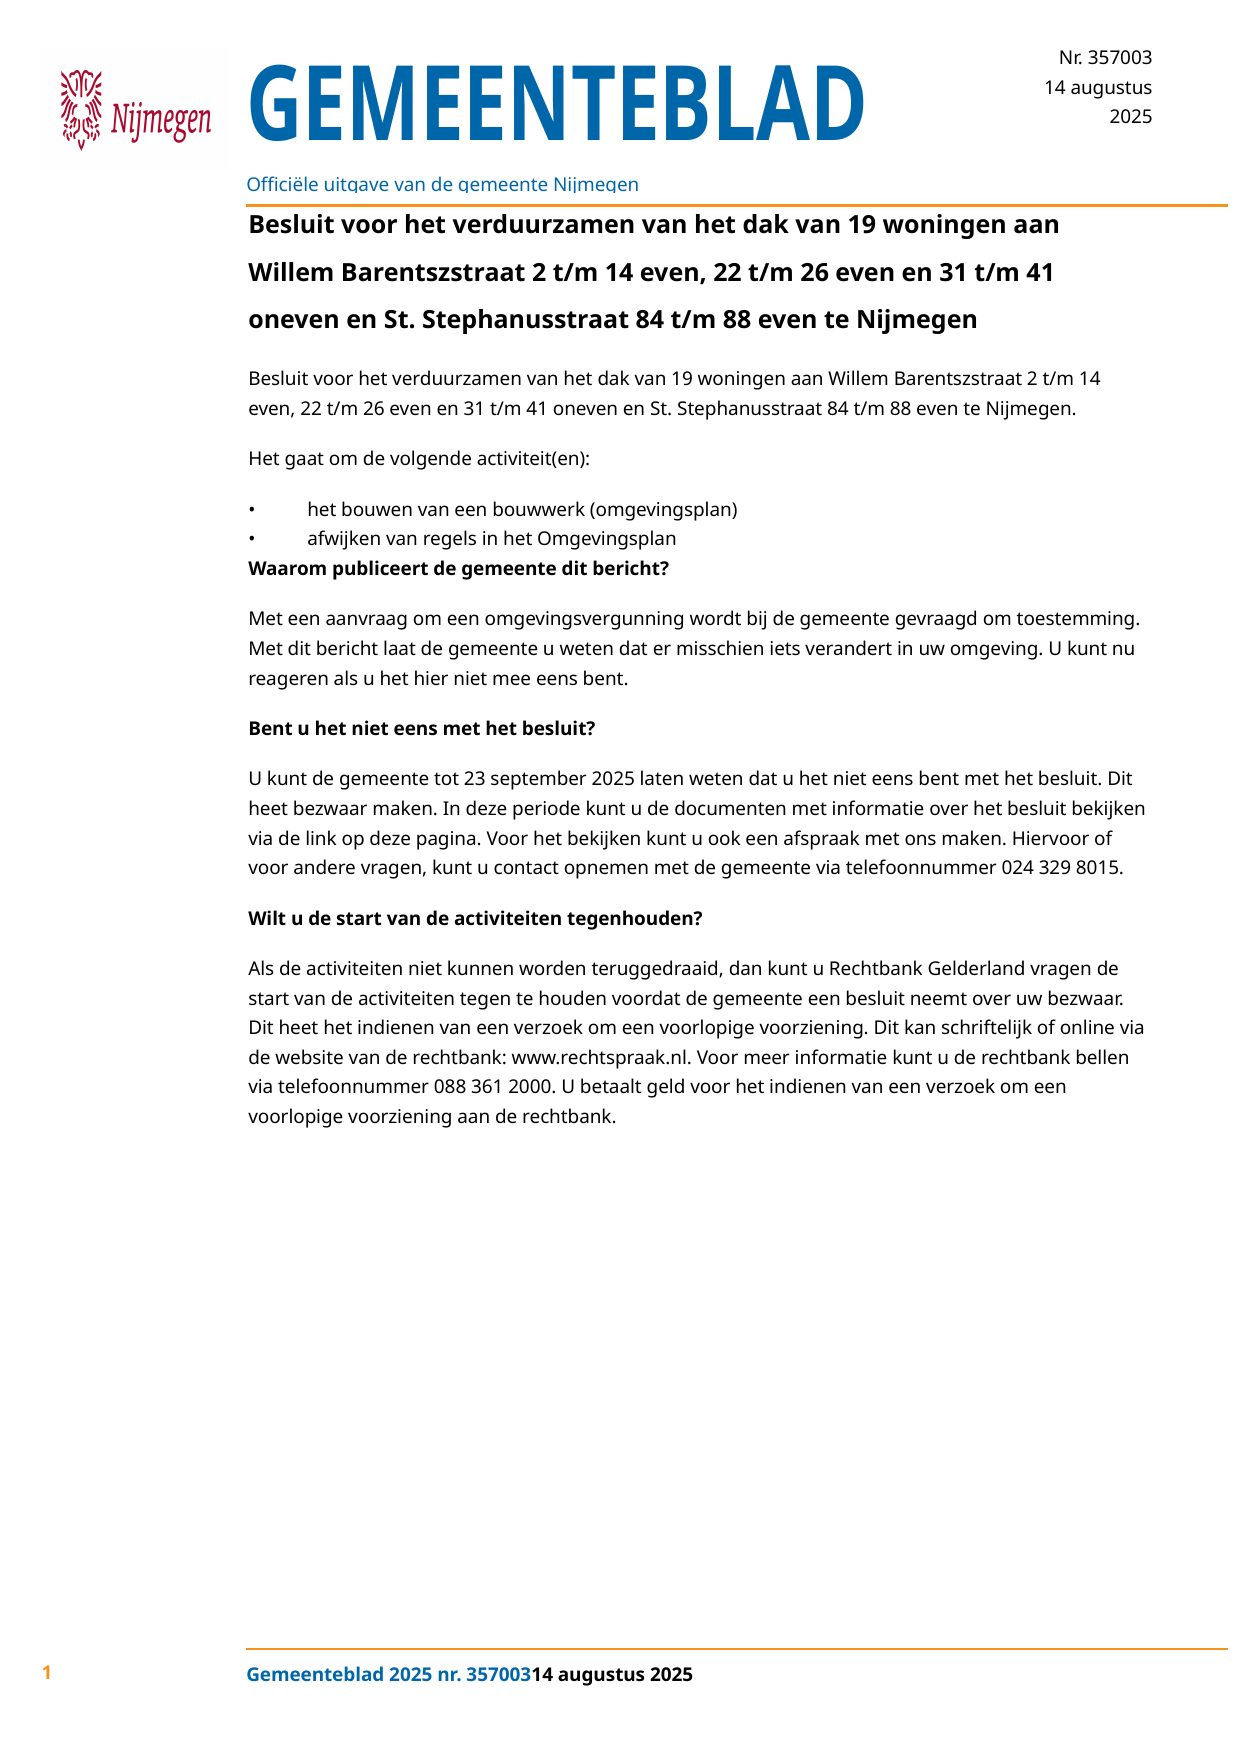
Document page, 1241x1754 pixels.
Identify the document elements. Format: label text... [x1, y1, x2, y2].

text Het gaat om de volgende activiteit(en): [248, 446, 1152, 471]
text U kunt de gemeente tot 23 september 2025 laten weten dat u het niet eens bent met het besluit. Dit heet bezwaar maken. In deze periode kunt u de documenten met informatie over het besluit bekijken via de link op deze pagina. Voor het bekijken kunt u ook een afspraak met ons maken. Hiervoor of voor andere vragen, kunt u contact opnemen met de gemeente via telefoonnummer 024 329 8015. [248, 766, 1152, 880]
list afwijken van regels in het Omgevingsplan [248, 526, 1152, 551]
text Waarom publiceert de gemeente dit bericht? [248, 555, 1152, 581]
text Bent u het niet eens met het besluit? [248, 715, 1152, 741]
picture [41, 47, 231, 172]
text Besluit voor het verduurzamen van het dak van 19 woningen aan Willem Barentszstraat 2 t/m 14 even, 22 t/m 26 even en 31 t/m 41 oneven en St. Stephanusstraat 84 t/m 88 even te Nijmegen [248, 207, 1152, 336]
text Wilt u de start van de activiteiten tegenhouden? [248, 905, 1152, 930]
text Besluit voor het verduurzamen van het dak van 19 woningen aan Willem Barentszstraat 2 t/m 14 even, 22 t/m 26 even en 31 t/m 41 oneven en St. Stephanusstraat 84 t/m 88 even te Nijmegen. [248, 366, 1152, 421]
text Als de activiteiten niet kunnen worden teruggedraaid, dan kunt u Rechtbank Gelderland vragen de start van de activiteiten tegen te houden voordat de gemeente een besluit neemt over uw bezwaar. Dit heet het indienen van een verzoek om een voorlopige voorziening. Dit kan schriftelijk of online via de website van de rechtbank: www.rechtspraak.nl. Voor meer informatie kunt u de rechtbank bellen via telefoonnummer 088 361 2000. U betaalt geld voor het indienen van een verzoek om een voorlopige voorziening aan de rechtbank. [248, 955, 1152, 1129]
text Met een aanvraag om een omgevingsvergunning wordt bij de gemeente gevraagd om toestemming. Met dit bericht laat de gemeente u weten dat er misschien iets verandert in uw omgeving. U kunt nu reageren als u het hier niet mee eens bent. [248, 606, 1152, 690]
list het bouwen van een bouwwerk (omgevingsplan) [248, 496, 1152, 522]
